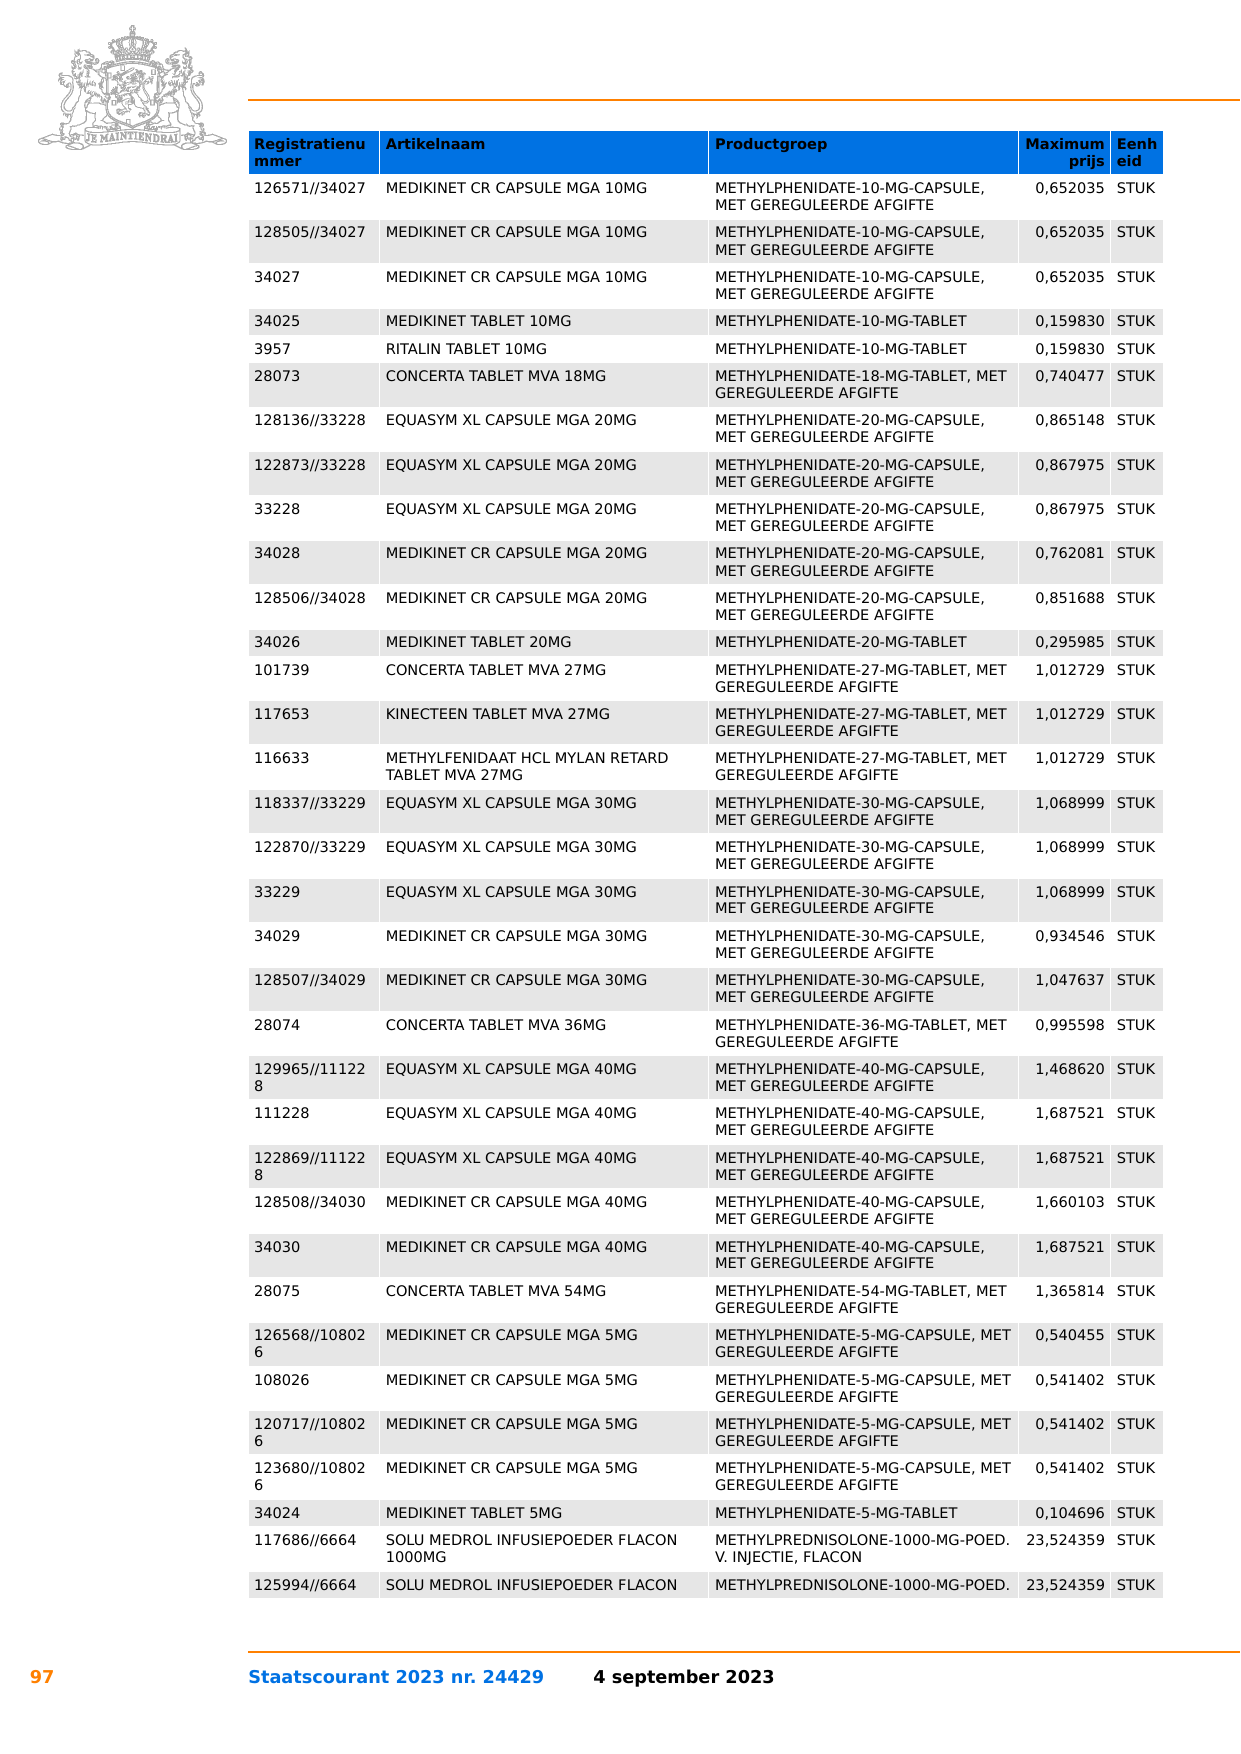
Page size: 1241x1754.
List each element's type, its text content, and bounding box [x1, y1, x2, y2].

table_cell MEDIKINET CR CAPSULE MGA 40MG [380, 1234, 708, 1277]
table_cell CONCERTA TABLET MVA 18MG [380, 363, 708, 407]
table_cell METHYLPREDNISOLONE-1000-MG-POED. V. INJECTIE, FLACON [709, 1528, 1018, 1571]
table_cell 101739 [249, 657, 379, 700]
table_cell 0,740477 [1019, 363, 1110, 407]
table_cell 28074 [249, 1012, 379, 1055]
table_cell 28075 [249, 1278, 379, 1321]
table_cell 122870//33229 [249, 834, 379, 878]
table_cell 0,652035 [1019, 220, 1110, 263]
table_cell 34025 [249, 309, 379, 335]
table_cell 128506//34028 [249, 585, 379, 628]
table_cell 108026 [249, 1367, 379, 1410]
table_cell SOLU MEDROL INFUSIEPOEDER FLACON [380, 1572, 708, 1598]
table_cell METHYLPHENIDATE-20-MG-CAPSULE, MET GEREGULEERDE AFGIFTE [709, 452, 1018, 495]
table_cell STUK [1111, 630, 1163, 656]
table_cell EQUASYM XL CAPSULE MGA 20MG [380, 496, 708, 540]
table_cell METHYLPHENIDATE-40-MG-CAPSULE, MET GEREGULEERDE AFGIFTE [709, 1145, 1018, 1188]
table_cell STUK [1111, 790, 1163, 833]
table_cell MEDIKINET TABLET 20MG [380, 630, 708, 656]
picture [38, 25, 227, 150]
table_cell 128507//34029 [249, 968, 379, 1011]
table_cell METHYLPHENIDATE-10-MG-CAPSULE, MET GEREGULEERDE AFGIFTE [709, 264, 1018, 307]
table_cell STUK [1111, 585, 1163, 628]
table_cell METHYLPHENIDATE-40-MG-CAPSULE, MET GEREGULEERDE AFGIFTE [709, 1056, 1018, 1099]
table_cell STUK [1111, 496, 1163, 540]
table_cell STUK [1111, 1411, 1163, 1454]
table_cell 1,047637 [1019, 968, 1110, 1011]
table_cell EQUASYM XL CAPSULE MGA 40MG [380, 1145, 708, 1188]
table_cell METHYLPHENIDATE-40-MG-CAPSULE, MET GEREGULEERDE AFGIFTE [709, 1189, 1018, 1233]
table_cell STUK [1111, 834, 1163, 878]
table_cell 34030 [249, 1234, 379, 1277]
table_cell MEDIKINET CR CAPSULE MGA 10MG [380, 264, 708, 307]
table_cell METHYLPHENIDATE-20-MG-CAPSULE, MET GEREGULEERDE AFGIFTE [709, 585, 1018, 628]
table_cell METHYLPHENIDATE-27-MG-TABLET, MET GEREGULEERDE AFGIFTE [709, 746, 1018, 789]
table_cell 122869//111228 [249, 1145, 379, 1188]
table_cell STUK [1111, 1367, 1163, 1410]
table_cell METHYLPHENIDATE-10-MG-CAPSULE, MET GEREGULEERDE AFGIFTE [709, 220, 1018, 263]
table_cell METHYLPHENIDATE-5-MG-TABLET [709, 1500, 1018, 1526]
table_cell 0,995598 [1019, 1012, 1110, 1055]
table_cell EQUASYM XL CAPSULE MGA 30MG [380, 790, 708, 833]
table_cell RITALIN TABLET 10MG [380, 336, 708, 362]
table_cell 1,068999 [1019, 834, 1110, 878]
table_cell 34026 [249, 630, 379, 656]
table_cell CONCERTA TABLET MVA 27MG [380, 657, 708, 700]
table_cell STUK [1111, 175, 1163, 219]
table_cell MEDIKINET TABLET 5MG [380, 1500, 708, 1526]
table_cell 0,104696 [1019, 1500, 1110, 1526]
table_cell STUK [1111, 1101, 1163, 1144]
table_cell 126571//34027 [249, 175, 379, 219]
table_header Registratienummer [249, 131, 379, 174]
table_cell METHYLPHENIDATE-10-MG-TABLET [709, 309, 1018, 335]
table_cell MEDIKINET CR CAPSULE MGA 5MG [380, 1411, 708, 1454]
table_cell MEDIKINET CR CAPSULE MGA 30MG [380, 968, 708, 1011]
table_cell 34028 [249, 541, 379, 584]
table_cell 0,541402 [1019, 1367, 1110, 1410]
table_cell METHYLPHENIDATE-30-MG-CAPSULE, MET GEREGULEERDE AFGIFTE [709, 968, 1018, 1011]
table_cell 33229 [249, 879, 379, 922]
table_cell 3957 [249, 336, 379, 362]
table_cell 125994//6664 [249, 1572, 379, 1598]
table_cell MEDIKINET CR CAPSULE MGA 40MG [380, 1189, 708, 1233]
table_cell STUK [1111, 309, 1163, 335]
table_cell 0,541402 [1019, 1456, 1110, 1499]
table_cell STUK [1111, 1234, 1163, 1277]
table_cell MEDIKINET CR CAPSULE MGA 20MG [380, 585, 708, 628]
table_cell METHYLPHENIDATE-5-MG-CAPSULE, MET GEREGULEERDE AFGIFTE [709, 1411, 1018, 1454]
table_cell 117686//6664 [249, 1528, 379, 1571]
table_cell 128136//33228 [249, 408, 379, 451]
table_cell METHYLPHENIDATE-20-MG-CAPSULE, MET GEREGULEERDE AFGIFTE [709, 496, 1018, 540]
table_cell STUK [1111, 452, 1163, 495]
table_cell MEDIKINET CR CAPSULE MGA 30MG [380, 923, 708, 966]
table_cell MEDIKINET CR CAPSULE MGA 10MG [380, 220, 708, 263]
table_cell 0,159830 [1019, 336, 1110, 362]
table_cell 1,012729 [1019, 746, 1110, 789]
table_cell KINECTEEN TABLET MVA 27MG [380, 701, 708, 744]
table_cell METHYLPHENIDATE-20-MG-CAPSULE, MET GEREGULEERDE AFGIFTE [709, 408, 1018, 451]
table_cell STUK [1111, 1189, 1163, 1233]
table_cell 0,540455 [1019, 1323, 1110, 1366]
table_cell MEDIKINET CR CAPSULE MGA 5MG [380, 1456, 708, 1499]
table_cell 1,660103 [1019, 1189, 1110, 1233]
table_cell 1,012729 [1019, 657, 1110, 700]
table_cell 129965//111228 [249, 1056, 379, 1099]
table_cell STUK [1111, 264, 1163, 307]
table_cell CONCERTA TABLET MVA 36MG [380, 1012, 708, 1055]
table_cell 33228 [249, 496, 379, 540]
table_cell 0,652035 [1019, 264, 1110, 307]
table_cell EQUASYM XL CAPSULE MGA 30MG [380, 834, 708, 878]
table_cell 0,865148 [1019, 408, 1110, 451]
table_cell STUK [1111, 1145, 1163, 1188]
table_cell METHYLPHENIDATE-40-MG-CAPSULE, MET GEREGULEERDE AFGIFTE [709, 1101, 1018, 1144]
table_cell 1,068999 [1019, 790, 1110, 833]
table_header Maximumprijs [1019, 131, 1110, 174]
table_cell 118337//33229 [249, 790, 379, 833]
table_cell 128505//34027 [249, 220, 379, 263]
table_cell 116633 [249, 746, 379, 789]
table_cell METHYLPHENIDATE-5-MG-CAPSULE, MET GEREGULEERDE AFGIFTE [709, 1323, 1018, 1366]
table_cell 0,867975 [1019, 496, 1110, 540]
table_cell STUK [1111, 1528, 1163, 1571]
table_cell 34029 [249, 923, 379, 966]
table_cell 34027 [249, 264, 379, 307]
table_cell MEDIKINET TABLET 10MG [380, 309, 708, 335]
table_cell STUK [1111, 363, 1163, 407]
table_cell METHYLPHENIDATE-5-MG-CAPSULE, MET GEREGULEERDE AFGIFTE [709, 1367, 1018, 1410]
table_cell 23,524359 [1019, 1572, 1110, 1598]
table_cell METHYLPHENIDATE-30-MG-CAPSULE, MET GEREGULEERDE AFGIFTE [709, 790, 1018, 833]
table_cell 0,652035 [1019, 175, 1110, 219]
table_cell CONCERTA TABLET MVA 54MG [380, 1278, 708, 1321]
table_cell STUK [1111, 879, 1163, 922]
table_cell 0,934546 [1019, 923, 1110, 966]
table_cell MEDIKINET CR CAPSULE MGA 5MG [380, 1323, 708, 1366]
table_cell 1,012729 [1019, 701, 1110, 744]
table_cell 0,159830 [1019, 309, 1110, 335]
table_cell 111228 [249, 1101, 379, 1144]
table_cell 1,687521 [1019, 1101, 1110, 1144]
table_cell METHYLPHENIDATE-36-MG-TABLET, MET GEREGULEERDE AFGIFTE [709, 1012, 1018, 1055]
table_cell METHYLPHENIDATE-10-MG-CAPSULE, MET GEREGULEERDE AFGIFTE [709, 175, 1018, 219]
table_cell 1,068999 [1019, 879, 1110, 922]
table_cell EQUASYM XL CAPSULE MGA 30MG [380, 879, 708, 922]
table_cell 34024 [249, 1500, 379, 1526]
table_cell EQUASYM XL CAPSULE MGA 40MG [380, 1056, 708, 1099]
table_cell METHYLPHENIDATE-10-MG-TABLET [709, 336, 1018, 362]
table_cell METHYLPHENIDATE-27-MG-TABLET, MET GEREGULEERDE AFGIFTE [709, 701, 1018, 744]
table_cell 1,468620 [1019, 1056, 1110, 1099]
table_cell STUK [1111, 746, 1163, 789]
table_cell 120717//108026 [249, 1411, 379, 1454]
table_cell 0,541402 [1019, 1411, 1110, 1454]
table_cell 126568//108026 [249, 1323, 379, 1366]
table_header Eenheid [1111, 131, 1163, 174]
table_cell STUK [1111, 1500, 1163, 1526]
table_cell 0,867975 [1019, 452, 1110, 495]
table_cell 117653 [249, 701, 379, 744]
table_cell 0,851688 [1019, 585, 1110, 628]
table_cell METHYLPHENIDATE-27-MG-TABLET, MET GEREGULEERDE AFGIFTE [709, 657, 1018, 700]
table_cell EQUASYM XL CAPSULE MGA 20MG [380, 452, 708, 495]
table_header Productgroep [709, 131, 1018, 174]
table_cell METHYLPHENIDATE-30-MG-CAPSULE, MET GEREGULEERDE AFGIFTE [709, 923, 1018, 966]
table_cell SOLU MEDROL INFUSIEPOEDER FLACON 1000MG [380, 1528, 708, 1571]
table_cell 28073 [249, 363, 379, 407]
table_cell METHYLPREDNISOLONE-1000-MG-POED. [709, 1572, 1018, 1598]
table_cell MEDIKINET CR CAPSULE MGA 5MG [380, 1367, 708, 1410]
table_cell 0,295985 [1019, 630, 1110, 656]
table_cell 0,762081 [1019, 541, 1110, 584]
table_cell 123680//108026 [249, 1456, 379, 1499]
table_cell METHYLPHENIDATE-18-MG-TABLET, MET GEREGULEERDE AFGIFTE [709, 363, 1018, 407]
table_cell STUK [1111, 1572, 1163, 1598]
table_cell STUK [1111, 701, 1163, 744]
table_cell 1,365814 [1019, 1278, 1110, 1321]
table_cell STUK [1111, 657, 1163, 700]
table_cell 1,687521 [1019, 1145, 1110, 1188]
table_cell 122873//33228 [249, 452, 379, 495]
table_cell STUK [1111, 220, 1163, 263]
table_cell 1,687521 [1019, 1234, 1110, 1277]
table_cell STUK [1111, 408, 1163, 451]
table_cell EQUASYM XL CAPSULE MGA 20MG [380, 408, 708, 451]
table_cell METHYLPHENIDATE-40-MG-CAPSULE, MET GEREGULEERDE AFGIFTE [709, 1234, 1018, 1277]
table_cell METHYLPHENIDATE-30-MG-CAPSULE, MET GEREGULEERDE AFGIFTE [709, 834, 1018, 878]
table_cell 23,524359 [1019, 1528, 1110, 1571]
table_cell METHYLPHENIDATE-54-MG-TABLET, MET GEREGULEERDE AFGIFTE [709, 1278, 1018, 1321]
table_cell METHYLPHENIDATE-30-MG-CAPSULE, MET GEREGULEERDE AFGIFTE [709, 879, 1018, 922]
table_cell METHYLFENIDAAT HCL MYLAN RETARD TABLET MVA 27MG [380, 746, 708, 789]
table_cell MEDIKINET CR CAPSULE MGA 10MG [380, 175, 708, 219]
table_cell STUK [1111, 541, 1163, 584]
table_cell METHYLPHENIDATE-20-MG-TABLET [709, 630, 1018, 656]
table_cell STUK [1111, 1056, 1163, 1099]
table_cell STUK [1111, 1323, 1163, 1366]
table_header Artikelnaam [380, 131, 708, 174]
table_cell 128508//34030 [249, 1189, 379, 1233]
table_cell METHYLPHENIDATE-20-MG-CAPSULE, MET GEREGULEERDE AFGIFTE [709, 541, 1018, 584]
table_cell STUK [1111, 968, 1163, 1011]
table_cell EQUASYM XL CAPSULE MGA 40MG [380, 1101, 708, 1144]
table_cell STUK [1111, 1012, 1163, 1055]
table_cell MEDIKINET CR CAPSULE MGA 20MG [380, 541, 708, 584]
table_cell STUK [1111, 1278, 1163, 1321]
table_cell STUK [1111, 1456, 1163, 1499]
table_cell STUK [1111, 336, 1163, 362]
table_cell METHYLPHENIDATE-5-MG-CAPSULE, MET GEREGULEERDE AFGIFTE [709, 1456, 1018, 1499]
table_cell STUK [1111, 923, 1163, 966]
